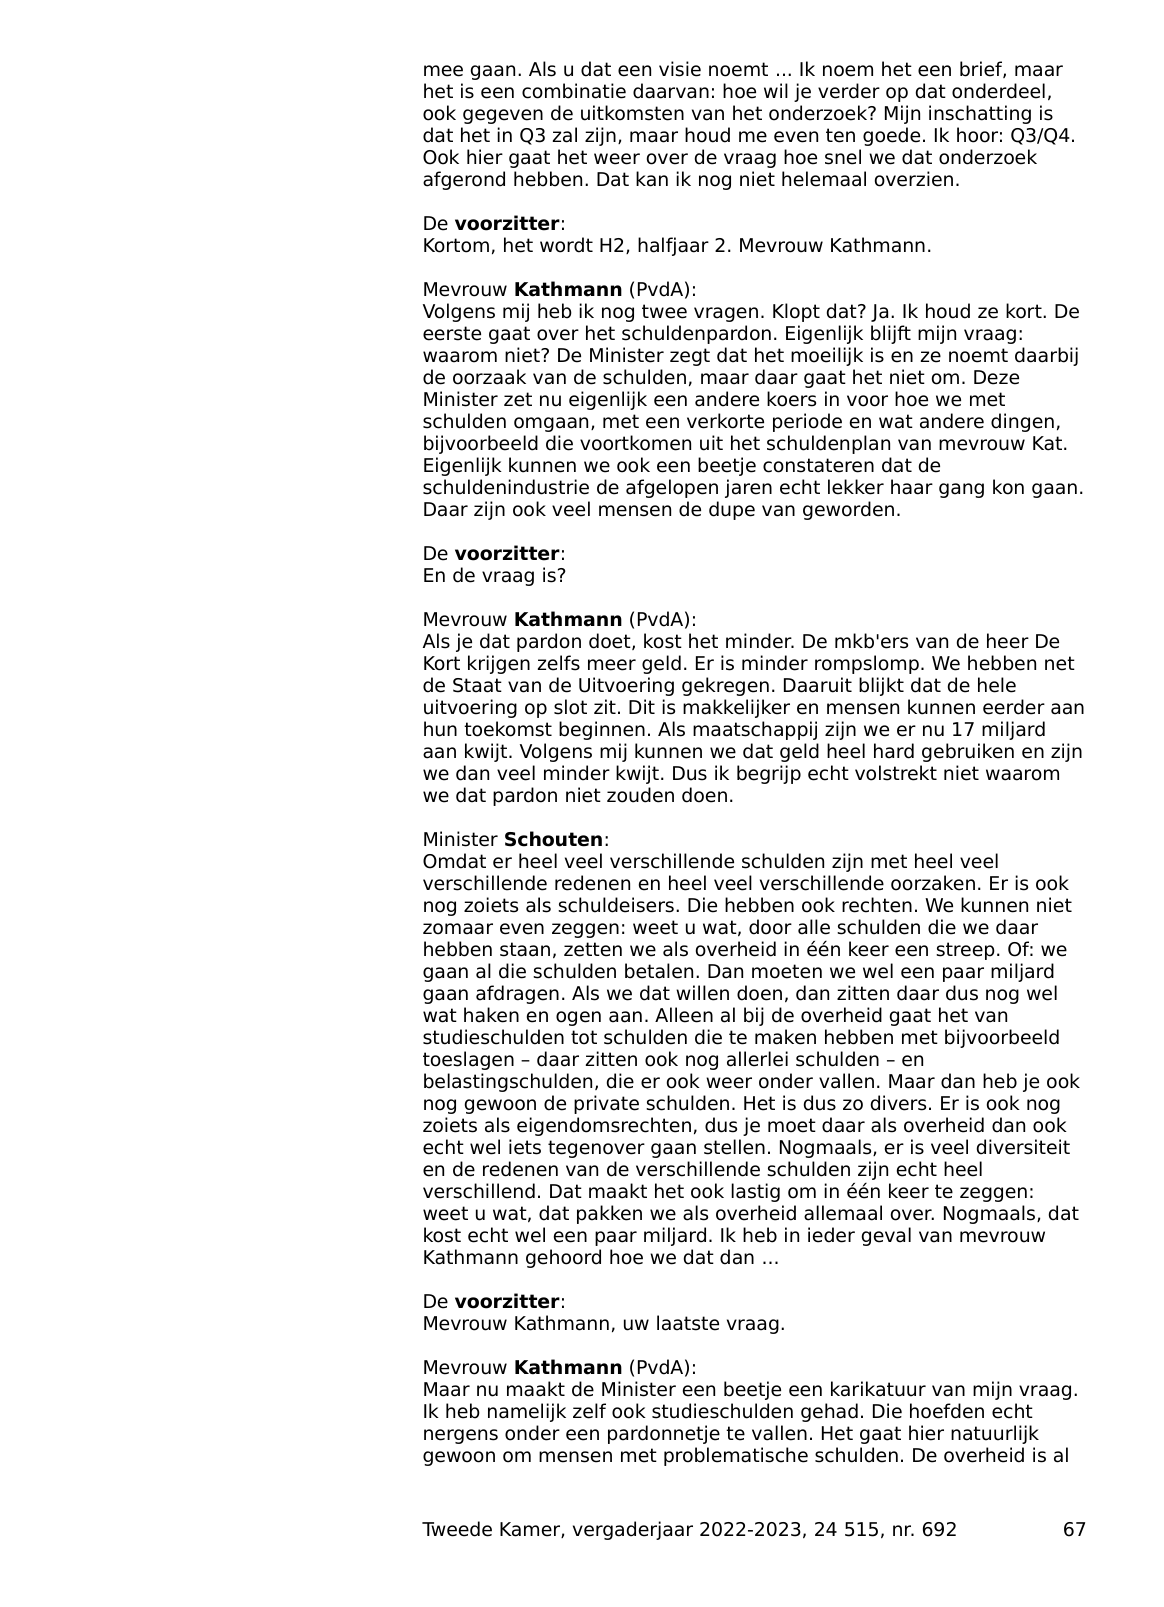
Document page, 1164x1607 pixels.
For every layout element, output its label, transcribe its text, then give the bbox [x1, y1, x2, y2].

text Mevrouw Kathmann (PvdA): [422, 1357, 1087, 1379]
text De voorzitter: [422, 1291, 1087, 1313]
text Kortom, het wordt H2, halfjaar 2. Mevrouw Kathmann. [422, 235, 1087, 257]
text mee gaan. Als u dat een visie noemt ... Ik noem het een brief, maar het is een combinatie daarvan: hoe wil je verder op dat onderdeel, ook gegeven de uitkomsten van het onderzoek? Mijn inschatting is dat het in Q3 zal zijn, maar houd me even ten goede. Ik hoor: Q3/Q4. Ook hier gaat het weer over de vraag hoe snel we dat onderzoek afgerond hebben. Dat kan ik nog niet helemaal overzien. [422, 59, 1087, 191]
text Omdat er heel veel verschillende schulden zijn met heel veel verschillende redenen en heel veel verschillende oorzaken. Er is ook nog zoiets als schuldeisers. Die hebben ook rechten. We kunnen niet zomaar even zeggen: weet u wat, door alle schulden die we daar hebben staan, zetten we als overheid in één keer een streep. Of: we gaan al die schulden betalen. Dan moeten we wel een paar miljard gaan afdragen. Als we dat willen doen, dan zitten daar dus nog wel wat haken en ogen aan. Alleen al bij de overheid gaat het van studieschulden tot schulden die te maken hebben met bijvoorbeeld toeslagen – daar zitten ook nog allerlei schulden – en belastingschulden, die er ook weer onder vallen. Maar dan heb je ook nog gewoon de private schulden. Het is dus zo divers. Er is ook nog zoiets als eigendomsrechten, dus je moet daar als overheid dan ook echt wel iets tegenover gaan stellen. Nogmaals, er is veel diversiteit en de redenen van de verschillende schulden zijn echt heel verschillend. Dat maakt het ook lastig om in één keer te zeggen: weet u wat, dat pakken we als overheid allemaal over. Nogmaals, dat kost echt wel een paar miljard. Ik heb in ieder geval van mevrouw Kathmann gehoord hoe we dat dan ... [422, 851, 1087, 1269]
text En de vraag is? [422, 565, 1087, 587]
text Volgens mij heb ik nog twee vragen. Klopt dat? Ja. Ik houd ze kort. De eerste gaat over het schuldenpardon. Eigenlijk blijft mijn vraag: waarom niet? De Minister zegt dat het moeilijk is en ze noemt daarbij de oorzaak van de schulden, maar daar gaat het niet om. Deze Minister zet nu eigenlijk een andere koers in voor hoe we met schulden omgaan, met een verkorte periode en wat andere dingen, bijvoorbeeld die voortkomen uit het schuldenplan van mevrouw Kat. Eigenlijk kunnen we ook een beetje constateren dat de schuldenindustrie de afgelopen jaren echt lekker haar gang kon gaan. Daar zijn ook veel mensen de dupe van geworden. [422, 301, 1087, 521]
text Als je dat pardon doet, kost het minder. De mkb'ers van de heer De Kort krijgen zelfs meer geld. Er is minder rompslomp. We hebben net de Staat van de Uitvoering gekregen. Daaruit blijkt dat de hele uitvoering op slot zit. Dit is makkelijker en mensen kunnen eerder aan hun toekomst beginnen. Als maatschappij zijn we er nu 17 miljard aan kwijt. Volgens mij kunnen we dat geld heel hard gebruiken en zijn we dan veel minder kwijt. Dus ik begrijp echt volstrekt niet waarom we dat pardon niet zouden doen. [422, 631, 1087, 807]
text Maar nu maakt de Minister een beetje een karikatuur van mijn vraag. Ik heb namelijk zelf ook studieschulden gehad. Die hoefden echt nergens onder een pardonnetje te vallen. Het gaat hier natuurlijk gewoon om mensen met problematische schulden. De overheid is al [422, 1379, 1087, 1467]
text Mevrouw Kathmann, uw laatste vraag. [422, 1313, 1087, 1335]
text Minister Schouten: [422, 829, 1087, 851]
text De voorzitter: [422, 213, 1087, 235]
text De voorzitter: [422, 543, 1087, 565]
text Mevrouw Kathmann (PvdA): [422, 279, 1087, 301]
text Mevrouw Kathmann (PvdA): [422, 609, 1087, 631]
